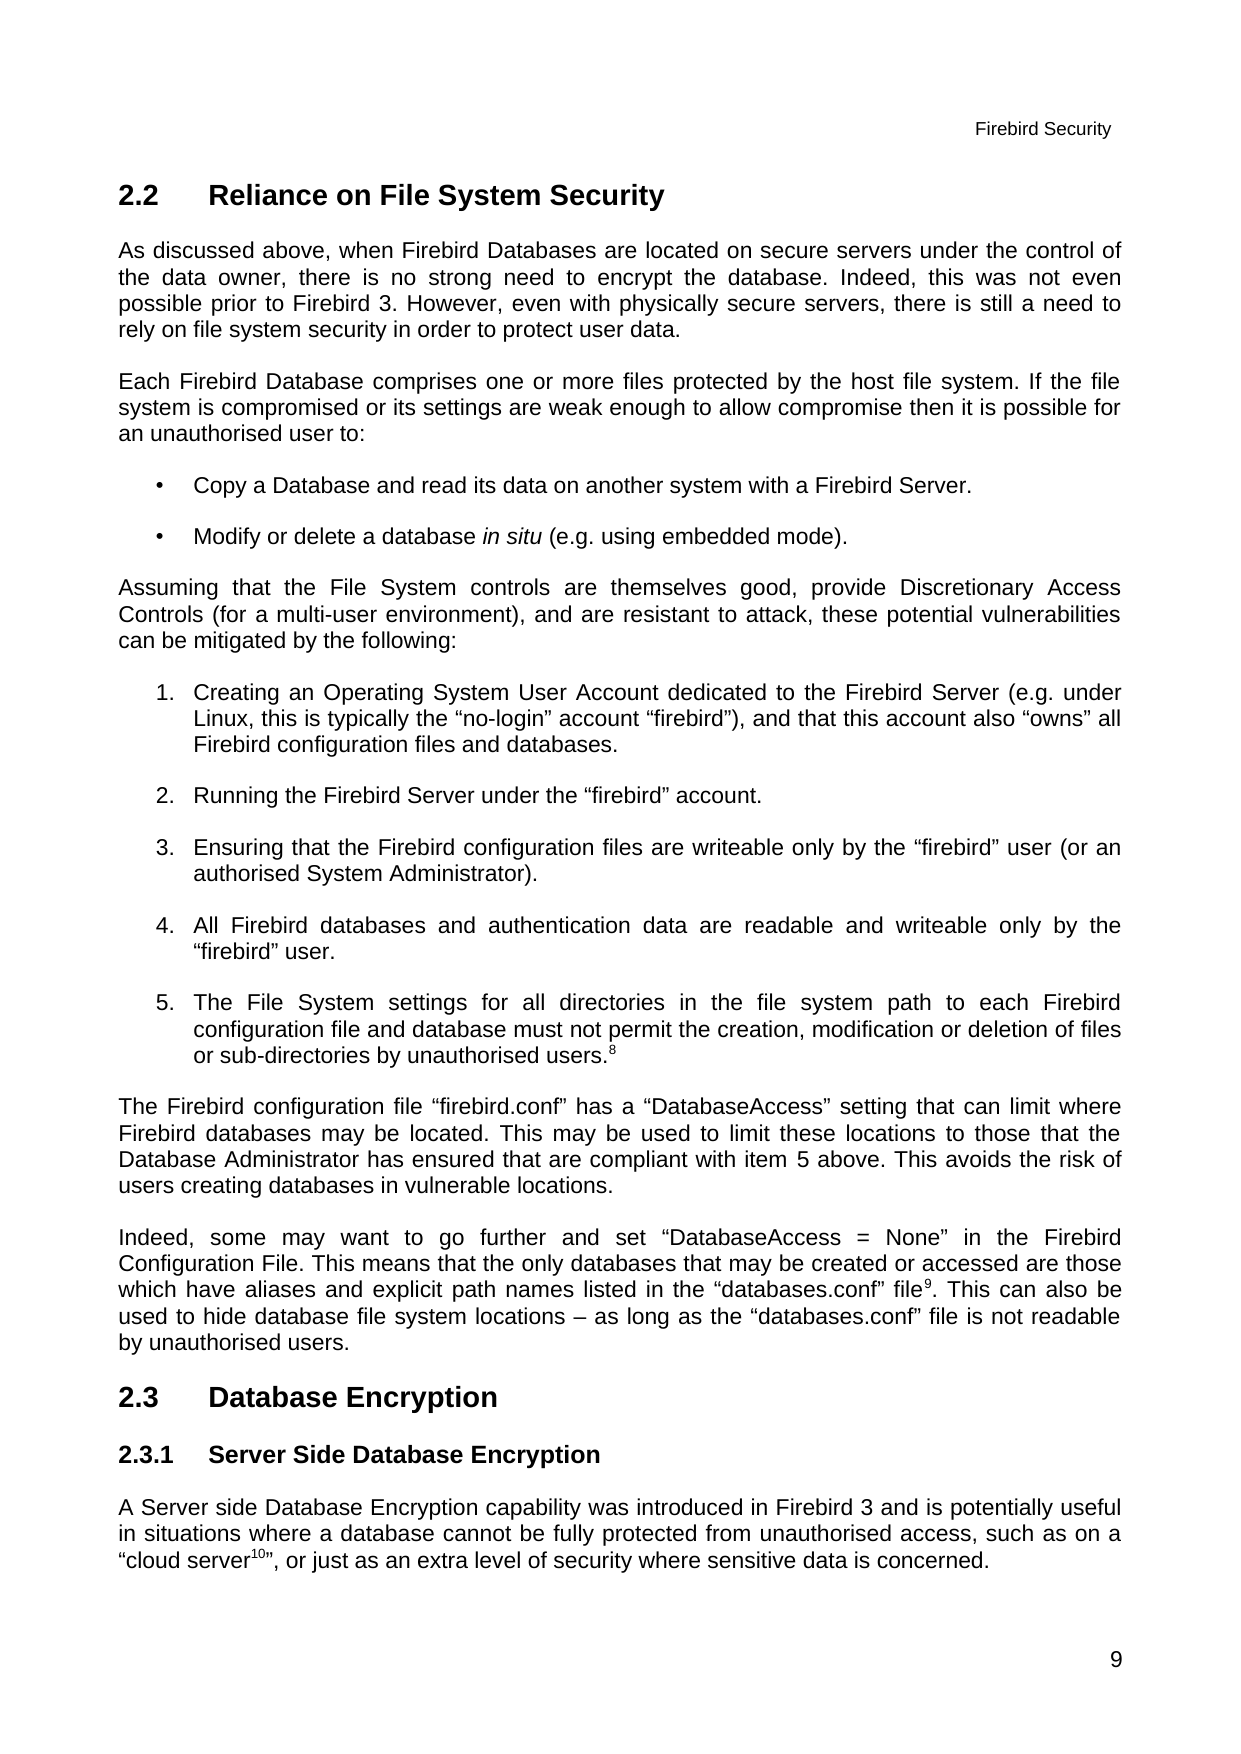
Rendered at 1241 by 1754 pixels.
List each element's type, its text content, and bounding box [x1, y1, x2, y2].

subtitle Server Side Database Encryption [118, 1439, 1122, 1468]
list Creating an Operating System User Account dedicated to the Firebird Server (e.g. under Linux, this is typically the “no-login” account “firebird”), and that this account also “owns” all Firebird configuration files and databases. [156, 678, 1122, 757]
list The File System settings for all directories in the file system path to each Firebird configuration file and database must not permit the creation, modification or deletion of files or sub-directories by unauthorised users. [156, 989, 1122, 1068]
subtitle Reliance on File System Security [118, 178, 1122, 212]
list Modify or delete a database in situ (e.g. using embedded mode). [156, 523, 1122, 549]
text The Firebird configuration file “firebird.conf” has a “DatabaseAccess” setting that can limit where Firebird databases may be located. This may be used to limit these locations to those that the Database Administrator has ensured that are compliant with item 5 above. This avoids the risk of users creating databases in vulnerable locations. [118, 1093, 1122, 1199]
list Ensuring that the Firebird configuration files are writeable only by the “firebird” user (or an authorised System Administrator). [156, 834, 1122, 887]
text Each Firebird Database comprises one or more files protected by the host file system. If the file system is compromised or its settings are weak enough to allow compromise then it is possible for an unauthorised user to: [118, 368, 1122, 447]
list All Firebird databases and authentication data are readable and writeable only by the “firebird” user. [156, 912, 1122, 964]
subtitle Database Encryption [118, 1381, 1122, 1414]
text Assuming that the File System controls are themselves good, provide Discretionary Access Controls (for a multi-user environment), and are resistant to attack, these potential vulnerabilities can be mitigated by the following: [118, 574, 1122, 653]
text A Server side Database Encryption capability was introduced in Firebird 3 and is potentially useful in situations where a database cannot be fully protected from unauthorised access, such as on a “cloud server”, or just as an extra level of security where sensitive data is concerned. [118, 1494, 1122, 1573]
text As discussed above, when Firebird Databases are located on secure servers under the control of the data owner, there is no strong need to encrypt the database. Indeed, this was not even possible prior to Firebird 3. However, even with physically secure servers, there is still a need to rely on file system security in order to protect user data. [118, 237, 1122, 343]
list Copy a Database and read its data on another system with a Firebird Server. [156, 472, 1122, 498]
list Running the Firebird Server under the “firebird” account. [156, 782, 1122, 809]
text Indeed, some may want to go further and set “DatabaseAccess = None” in the Firebird Configuration File. This means that the only databases that may be created or accessed are those which have aliases and explicit path names listed in the “databases.conf” file. This can also be used to hide database file system locations – as long as the “databases.conf” file is not readable by unauthorised users. [118, 1224, 1122, 1356]
